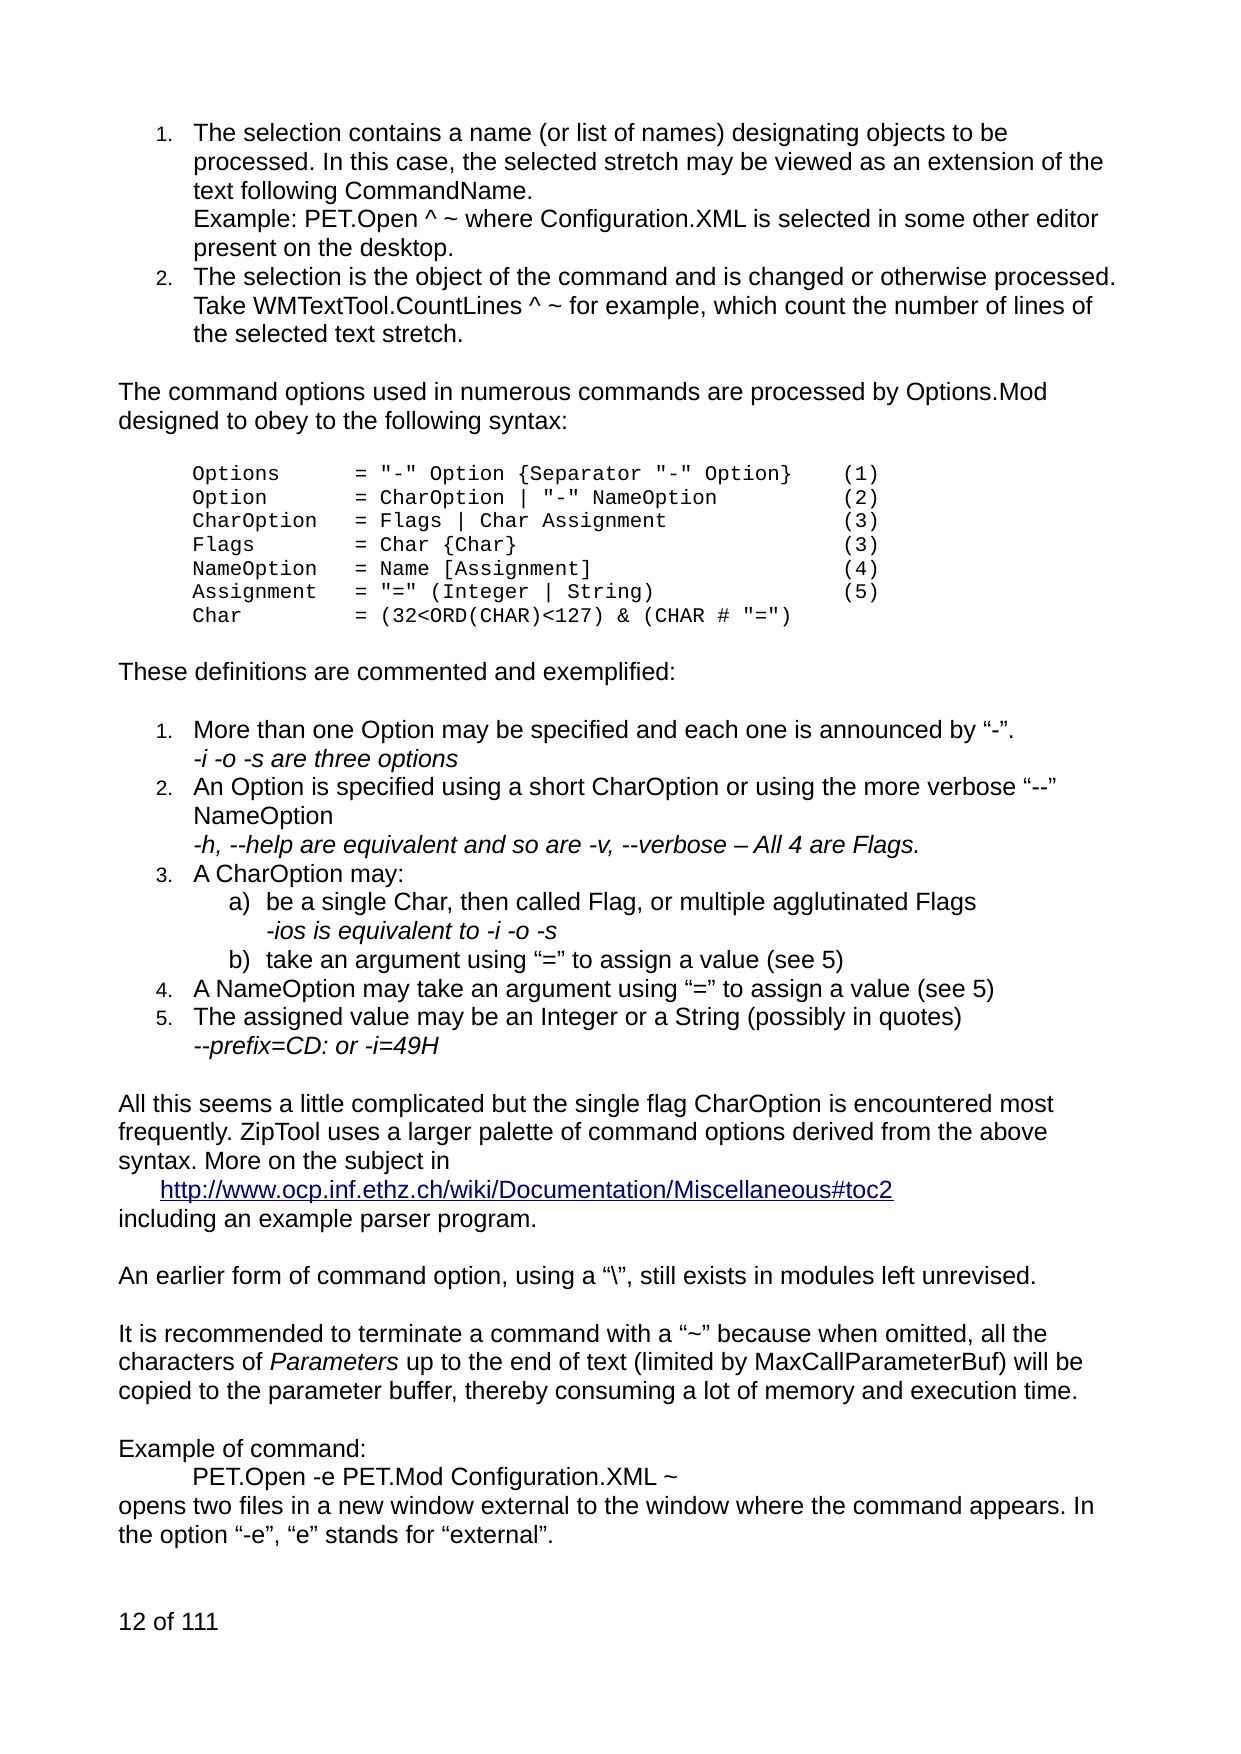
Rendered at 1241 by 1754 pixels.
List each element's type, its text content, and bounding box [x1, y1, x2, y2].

text An earlier form of command option, using a “\”, still exists in modules left unrevised. [118, 1261, 1122, 1290]
text PET.Open -e PET.Mod Configuration.XML ~ [192, 1462, 1122, 1491]
text Char = (32<ORD(CHAR)<127) & (CHAR # "=") [192, 605, 1122, 629]
text Flags = Char {Char} (3) [192, 534, 1122, 558]
text opens two files in a new window external to the window where the command appears. In the option “-e”, “e” stands for “external”. [118, 1491, 1122, 1549]
list The selection contains a name (or list of names) designating objects to be processed. In this case, the selected stretch may be viewed as an extension of the text following CommandName. [156, 118, 1122, 204]
list A NameOption may take an argument using “=” to assign a value (see 5) [156, 974, 1122, 1002]
list -h, --help are equivalent and so are -v, --verbose – All 4 are Flags. [156, 830, 1122, 859]
list take an argument using “=” to assign a value (see 5) [228, 945, 1122, 974]
text NameOption = Name [Assignment] (4) [192, 558, 1122, 581]
text Assignment = "=" (Integer | String) (5) [192, 581, 1122, 605]
text including an example parser program. [118, 1204, 1122, 1232]
text It is recommended to terminate a command with a “~” because when omitted, all the characters of Parameters up to the end of text (limited by MaxCallParameterBuf) will be copied to the parameter buffer, thereby consuming a lot of memory and execution time. [118, 1319, 1122, 1405]
text The command options used in numerous commands are processed by Options.Mod designed to obey to the following syntax: [118, 377, 1122, 434]
text http://www.ocp.inf.ethz.ch/wiki/Documentation/Miscellaneous#toc2 [118, 1175, 1122, 1204]
list -ios is equivalent to -i -o -s [228, 916, 1122, 945]
list Example: PET.Open ^ ~ where Configuration.XML is selected in some other editor present on the desktop. [156, 204, 1122, 262]
list be a single Char, then called Flag, or multiple agglutinated Flags [228, 887, 1122, 916]
text Example of command: [118, 1434, 1122, 1462]
list The selection is the object of the command and is changed or otherwise processed. Take WMTextTool.CountLines ^ ~ for example, which count the number of lines of the selected text stretch. [156, 262, 1122, 348]
list The assigned value may be an Integer or a String (possibly in quotes) [156, 1002, 1122, 1031]
text Options = "-" Option {Separator "-" Option} (1) [192, 463, 1122, 487]
list An Option is specified using a short CharOption or using the more verbose “--” NameOption [156, 772, 1122, 830]
list More than one Option may be specified and each one is announced by “-”. [156, 715, 1122, 744]
list --prefix=CD: or -i=49H [156, 1031, 1122, 1060]
list A CharOption may: [156, 859, 1122, 887]
text All this seems a little complicated but the single flag CharOption is encountered most frequently. ZipTool uses a larger palette of command options derived from the above syntax. More on the subject in [118, 1089, 1122, 1175]
text These definitions are commented and exemplified: [118, 657, 1122, 686]
text Option = CharOption | "-" NameOption (2) [192, 487, 1122, 510]
list -i -o -s are three options [156, 744, 1122, 772]
text CharOption = Flags | Char Assignment (3) [192, 510, 1122, 534]
